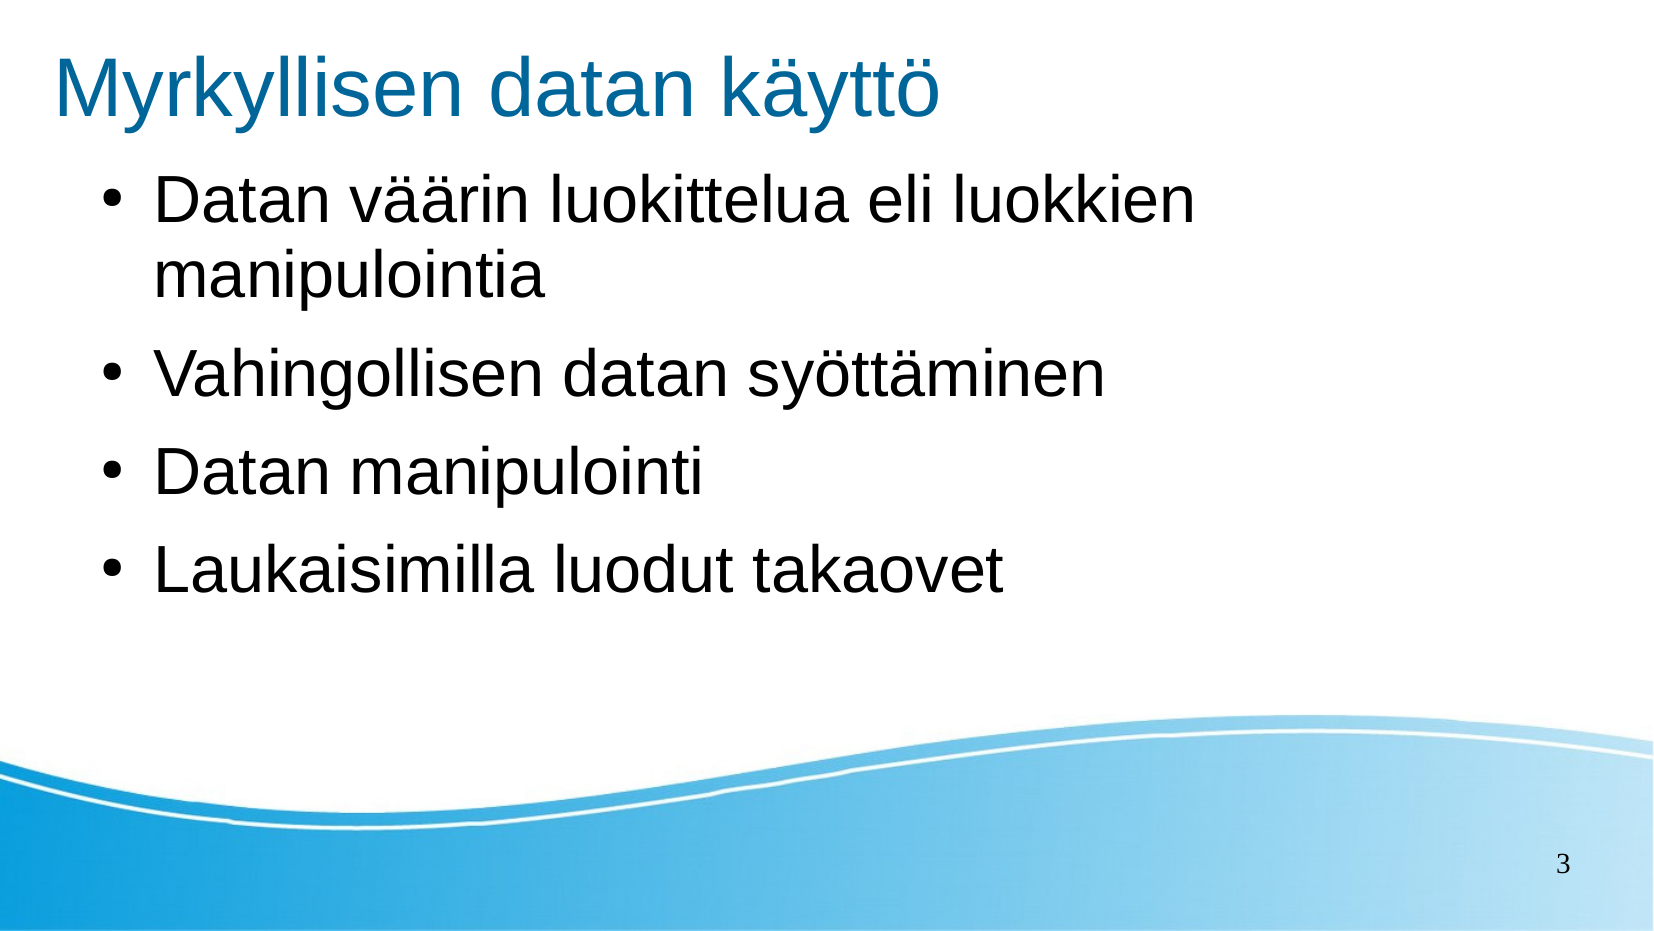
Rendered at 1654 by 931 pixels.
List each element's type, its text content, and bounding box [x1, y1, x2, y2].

picture [0, 714, 1654, 931]
list Datan väärin luokittelua eli luokkien manipulointia Vahingollisen datan syöttäminen Datan manipulointi Laukaisimilla luodut takaovet [82, 162, 1571, 780]
title Myrkyllisen datan käyttö [53, 10, 1542, 166]
